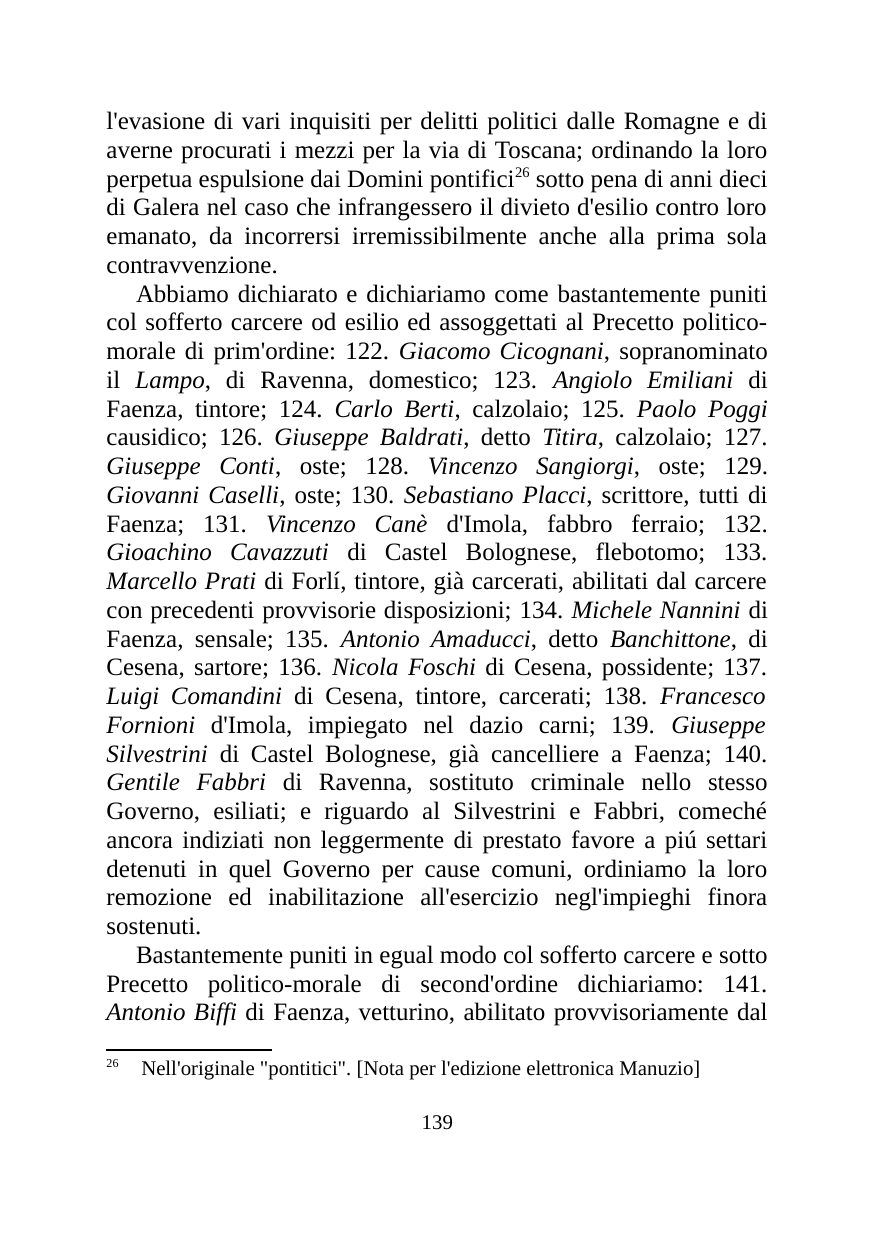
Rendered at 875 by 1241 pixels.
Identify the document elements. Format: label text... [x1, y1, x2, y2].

text Nell'originale "pontitici". [Nota per l'edizione elettronica Manuzio] [106, 1056, 768, 1080]
text l'evasione di vari inquisiti per delitti politici dalle Romagne e di averne procurati i mezzi per la via di Toscana; ordinando la loro perpetua espulsione dai Domini pontifici sotto pena di anni dieci di Galera nel caso che infrangessero il divieto d'esilio contro loro emanato, da incorrersi irremissibilmente anche alla prima sola contravvenzione. [106, 106, 768, 279]
text Bastantemente puniti in egual modo col sofferto carcere e sotto Precetto politico-morale di second'ordine dichiariamo: 141. Antonio Biffi di Faenza, vetturino, abilitato provvisoriamente dal [106, 940, 768, 1026]
text Abbiamo dichiarato e dichiariamo come bastantemente puniti col sofferto carcere od esilio ed assoggettati al Precetto politico-morale di prim'ordine: 122. Giacomo Cicognani, sopranominato il Lampo, di Ravenna, domestico; 123. Angiolo Emiliani di Faenza, tintore; 124. Carlo Berti, calzolaio; 125. Paolo Poggi causidico; 126. Giuseppe Baldrati, detto Titira, calzolaio; 127. Giuseppe Conti, oste; 128. Vincenzo Sangiorgi, oste; 129. Giovanni Caselli, oste; 130. Sebastiano Placci, scrittore, tutti di Faenza; 131. Vincenzo Canè d'Imola, fabbro ferraio; 132. Gioachino Cavazzuti di Castel Bolognese, flebotomo; 133. Marcello Prati di Forlí, tintore, già carcerati, abilitati dal carcere con precedenti provvisorie disposizioni; 134. Michele Nannini di Faenza, sensale; 135. Antonio Amaducci, detto Banchittone, di Cesena, sartore; 136. Nicola Foschi di Cesena, possidente; 137. Luigi Comandini di Cesena, tintore, carcerati; 138. Francesco Fornioni d'Imola, impiegato nel dazio carni; 139. Giuseppe Silvestrini di Castel Bolognese, già cancelliere a Faenza; 140. Gentile Fabbri di Ravenna, sostituto criminale nello stesso Governo, esiliati; e riguardo al Silvestrini e Fabbri, comeché ancora indiziati non leggermente di prestato favore a piú settari detenuti in quel Governo per cause comuni, ordiniamo la loro remozione ed inabilitazione all'esercizio negl'impieghi finora sostenuti. [106, 279, 768, 940]
